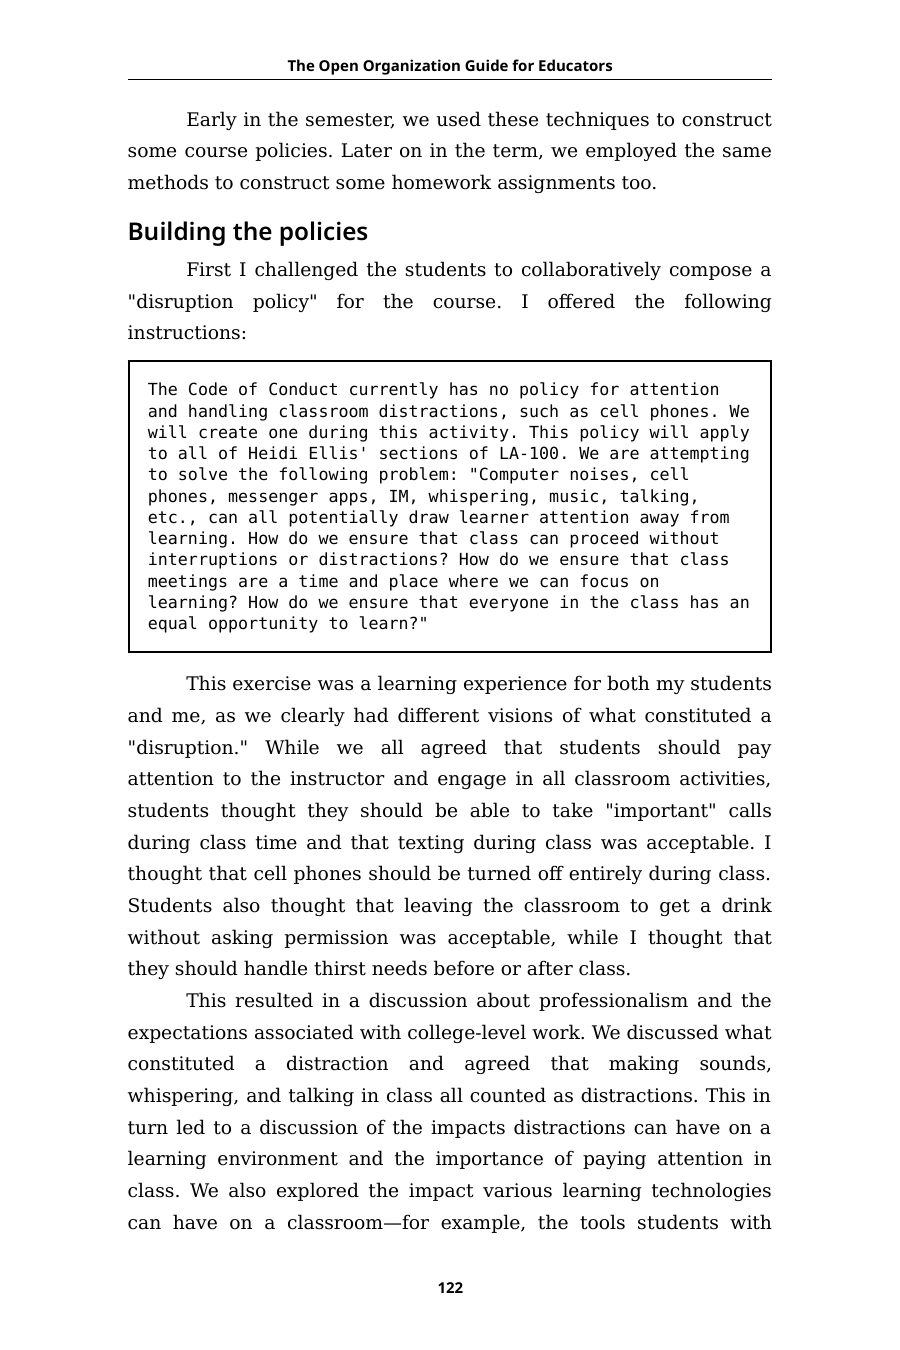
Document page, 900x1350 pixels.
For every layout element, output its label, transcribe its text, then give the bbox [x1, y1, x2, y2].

text First I challenged the students to collaboratively compose a "disruption policy" for the course. I offered the following instructions: [127, 259, 772, 344]
text Early in the semester, we used these techniques to construct some course policies. Later on in the term, we employed the same methods to construct some homework assignments too. [127, 109, 772, 194]
text This resulted in a discussion about professionalism and the expectations associated with college-level work. We discussed what constituted a distraction and agreed that making sounds, whispering, and talking in class all counted as distractions. This in turn led to a discussion of the impacts distractions can have on a learning environment and the importance of paying attention in class. We also explored the impact various learning technologies can have on a classroom—for example, the tools students with [127, 990, 772, 1233]
subtitle Building the policies [127, 218, 772, 247]
text The Code of Conduct currently has no policy for attention and handling classroom distractions, such as cell phones. We will create one during this activity. This policy will apply to all of Heidi Ellis' sections of LA-100. We are attempting to solve the following problem: "Computer noises, cell phones, messenger apps, IM, whispering, music, talking, etc., can all potentially draw learner attention away from learning. How do we ensure that class can proceed without interruptions or distractions? How do we ensure that class meetings are a time and place where we can focus on learning? How do we ensure that everyone in the class has an equal opportunity to learn?" [130, 362, 770, 651]
text This exercise was a learning experience for both my students and me, as we clearly had different visions of what constituted a "disruption." While we all agreed that students should pay attention to the instructor and engage in all classroom activities, students thought they should be able to take "important" calls during class time and that texting during class was acceptable. I thought that cell phones should be turned off entirely during class. Students also thought that leaving the classroom to get a drink without asking permission was acceptable, while I thought that they should handle thirst needs before or after class. [127, 673, 772, 980]
